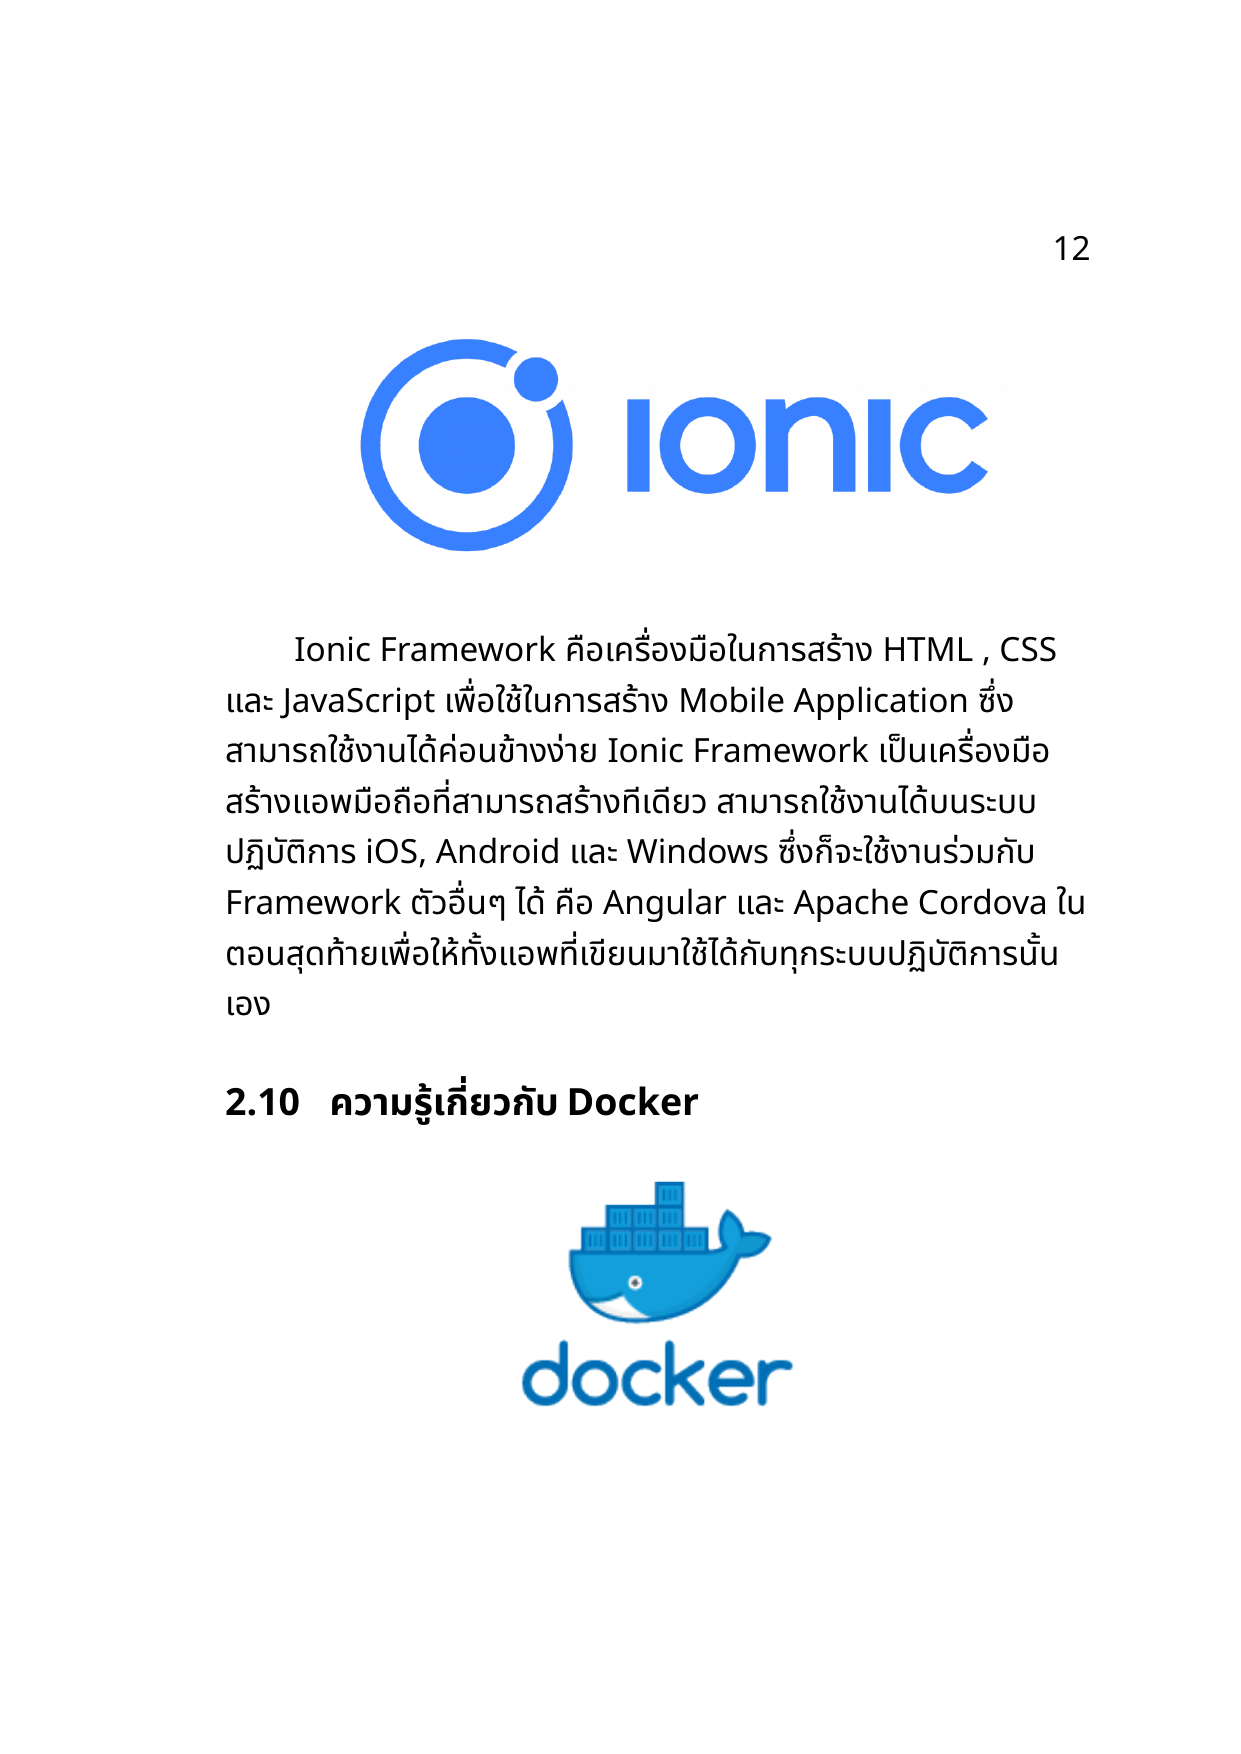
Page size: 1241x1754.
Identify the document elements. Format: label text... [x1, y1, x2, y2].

picture [306, 300, 1010, 581]
picture [365, 1161, 951, 1436]
text 2.10 ความรู้เกี่ยวกับDocker [225, 1076, 1091, 1133]
text Ionic Framework คือเครื่องมือในการสร้าง HTML , CSS และ JavaScript เพื่อใช้ในการสร้าง Mobile Application ซึ่งสามารถใช้งานได้ค่อนข้างง่าย Ionic Framework เป็นเครื่องมือสร้างแอพมือถือที่สามารถสร้างทีเดียว สามารถใช้งานได้บนระบบปฏิบัติการ iOS, Android และ Windows ซึ่งก็จะใช้งานร่วมกับ Framework ตัวอื่นๆ ได้ คือ Angular และ Apache Cordova ในตอนสุดท้ายเพื่อให้ทั้งแอพที่เขียนมาใช้ได้กับทุกระบบปฏิบัติการนั้นเอง [225, 626, 1091, 1030]
